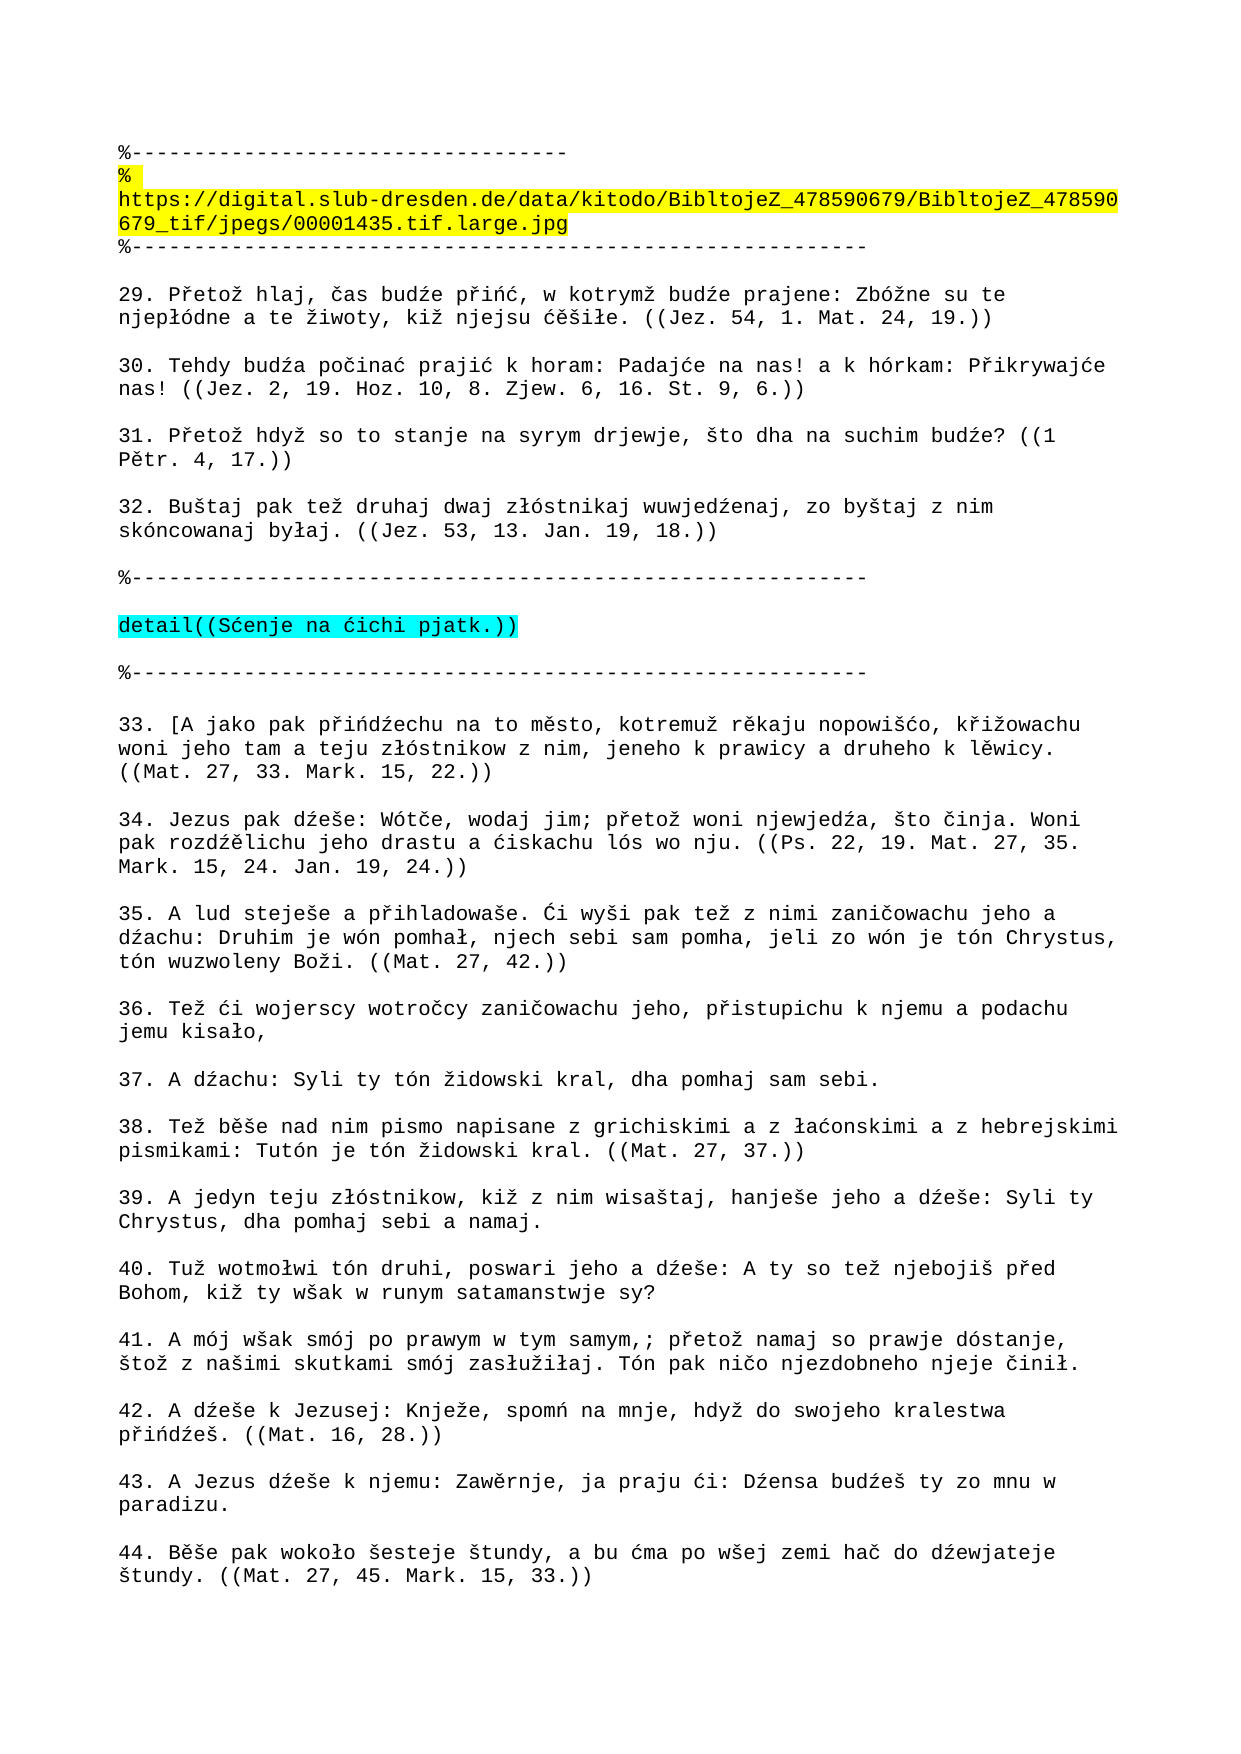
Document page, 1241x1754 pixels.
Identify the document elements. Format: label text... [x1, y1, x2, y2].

text 39. A jedyn teju złóstnikow, kiž z nim wisaštaj, hanješe jeho a dźeše: Syli ty Chrystus, dha pomhaj sebi a namaj. [118, 1187, 1122, 1234]
text %----------------------------------- [118, 142, 1122, 165]
text 34. Jezus pak dźeše: Wótče, wodaj jim; přetož woni njewjedźa, što činja. Woni pak rozdźělichu jeho drastu a ćiskachu lós wo nju. ((Ps. 22, 19. Mat. 27, 35. Mark. 15, 24. Jan. 19, 24.)) [118, 809, 1122, 880]
text 32. Buštaj pak tež druhaj dwaj złóstnikaj wuwjedźenaj, zo byštaj z nim skóncowanaj byłaj. ((Jez. 53, 13. Jan. 19, 18.)) [118, 496, 1122, 544]
text % https://digital.slub-dresden.de/data/kitodo/BibltojeZ_478590679/BibltojeZ_478590679_tif/jpegs/00001435.tif.large.jpg [118, 165, 1122, 236]
text 37. A dźachu: Syli ty tón židowski kral, dha pomhaj sam sebi. [118, 1069, 1122, 1092]
text detail((Sćenje na ćichi pjatk.)) [118, 615, 1122, 638]
text %----------------------------------------------------------- [118, 567, 1122, 591]
text 38. Tež běše nad nim pismo napisane z grichiskimi a z łaćonskimi a z hebrejskimi pismikami: Tutón je tón židowski kral. ((Mat. 27, 37.)) [118, 1116, 1122, 1163]
text 41. A mój wšak smój po prawym w tym samym,; přetož namaj so prawje dóstanje, štož z našimi skutkami smój zasłužiłaj. Tón pak ničo njezdobneho njeje činił. [118, 1329, 1122, 1376]
text 29. Přetož hlaj, čas budźe přińć, w kotrymž budźe prajene: Zbóžne su te njepłódne a te žiwoty, kiž njejsu ćěšiłe. ((Jez. 54, 1. Mat. 24, 19.)) [118, 284, 1122, 331]
text 42. A dźeše k Jezusej: Knježe, spomń na mnje, hdyž do swojeho kralestwa přińdźeš. ((Mat. 16, 28.)) [118, 1400, 1122, 1447]
text 36. Tež ći wojerscy wotročcy zaničowachu jeho, přistupichu k njemu a podachu jemu kisało, [118, 998, 1122, 1045]
text 33. [A jako pak přińdźechu na to město, kotremuž rěkaju nopowišćo, křižowachu woni jeho tam a teju złóstnikow z nim, jeneho k prawicy a druheho k lěwicy. ((Mat. 27, 33. Mark. 15, 22.)) [118, 709, 1122, 785]
text 44. Běše pak wokoło šesteje štundy, a bu ćma po wšej zemi hač do dźewjateje štundy. ((Mat. 27, 45. Mark. 15, 33.)) [118, 1542, 1122, 1589]
text %----------------------------------------------------------- [118, 662, 1122, 686]
text 40. Tuž wotmołwi tón druhi, poswari jeho a dźeše: A ty so tež njebojiš před Bohom, kiž ty wšak w runym satamanstwje sy? [118, 1258, 1122, 1305]
text 35. A lud steješe a přihladowaše. Ći wyši pak tež z nimi zaničowachu jeho a dźachu: Druhim je wón pomhał, njech sebi sam pomha, jeli zo wón je tón Chrystus, tón wuzwoleny Boži. ((Mat. 27, 42.)) [118, 903, 1122, 974]
text %----------------------------------------------------------- [118, 236, 1122, 260]
text 30. Tehdy budźa počinać prajić k horam: Padajće na nas! a k hórkam: Přikrywajće nas! ((Jez. 2, 19. Hoz. 10, 8. Zjew. 6, 16. St. 9, 6.)) [118, 354, 1122, 402]
text 43. A Jezus dźeše k njemu: Zawěrnje, ja praju ći: Dźensa budźeš ty zo mnu w paradizu. [118, 1471, 1122, 1518]
text 31. Přetož hdyž so to stanje na syrym drjewje, što dha na suchim budźe? ((1 Pětr. 4, 17.)) [118, 426, 1122, 473]
